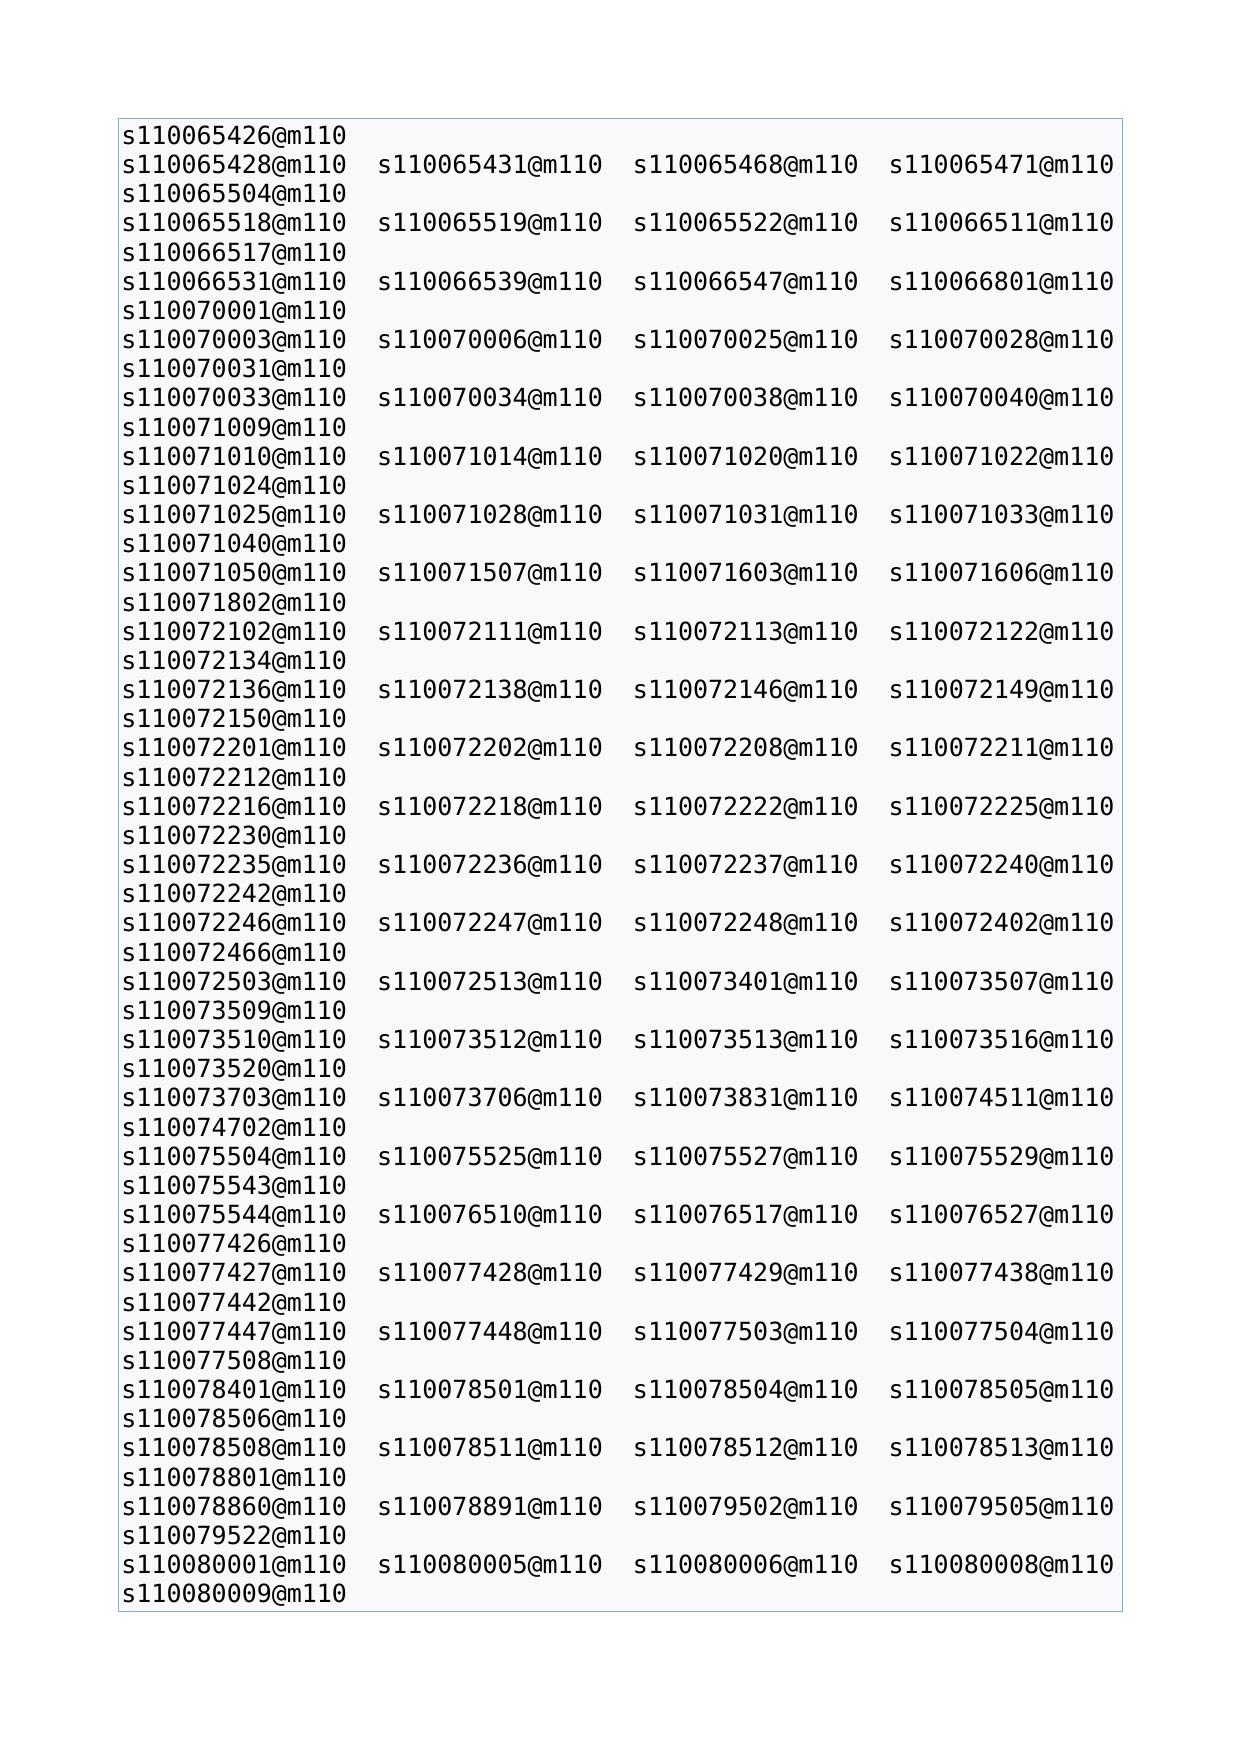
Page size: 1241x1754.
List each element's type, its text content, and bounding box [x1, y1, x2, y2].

text s110065426@m110 s110065428@m110 s110065431@m110 s110065468@m110 s110065471@m110 s110065504@m110 s110065518@m110 s110065519@m110 s110065522@m110 s110066511@m110 s110066517@m110 s110066531@m110 s110066539@m110 s110066547@m110 s110066801@m110 s110070001@m110 s110070003@m110 s110070006@m110 s110070025@m110 s110070028@m110 s110070031@m110 s110070033@m110 s110070034@m110 s110070038@m110 s110070040@m110 s110071009@m110 s110071010@m110 s110071014@m110 s110071020@m110 s110071022@m110 s110071024@m110 s110071025@m110 s110071028@m110 s110071031@m110 s110071033@m110 s110071040@m110 s110071050@m110 s110071507@m110 s110071603@m110 s110071606@m110 s110071802@m110 s110072102@m110 s110072111@m110 s110072113@m110 s110072122@m110 s110072134@m110 s110072136@m110 s110072138@m110 s110072146@m110 s110072149@m110 s110072150@m110 s110072201@m110 s110072202@m110 s110072208@m110 s110072211@m110 s110072212@m110 s110072216@m110 s110072218@m110 s110072222@m110 s110072225@m110 s110072230@m110 s110072235@m110 s110072236@m110 s110072237@m110 s110072240@m110 s110072242@m110 s110072246@m110 s110072247@m110 s110072248@m110 s110072402@m110 s110072466@m110 s110072503@m110 s110072513@m110 s110073401@m110 s110073507@m110 s110073509@m110 s110073510@m110 s110073512@m110 s110073513@m110 s110073516@m110 s110073520@m110 s110073703@m110 s110073706@m110 s110073831@m110 s110074511@m110 s110074702@m110 s110075504@m110 s110075525@m110 s110075527@m110 s110075529@m110 s110075543@m110 s110075544@m110 s110076510@m110 s110076517@m110 s110076527@m110 s110077426@m110 s110077427@m110 s110077428@m110 s110077429@m110 s110077438@m110 s110077442@m110 s110077447@m110 s110077448@m110 s110077503@m110 s110077504@m110 s110077508@m110 s110078401@m110 s110078501@m110 s110078504@m110 s110078505@m110 s110078506@m110 s110078508@m110 s110078511@m110 s110078512@m110 s110078513@m110 s110078801@m110 s110078860@m110 s110078891@m110 s110079502@m110 s110079505@m110 s110079522@m110 s110080001@m110 s110080005@m110 s110080006@m110 s110080008@m110 s110080009@m110 [119, 119, 1122, 1611]
